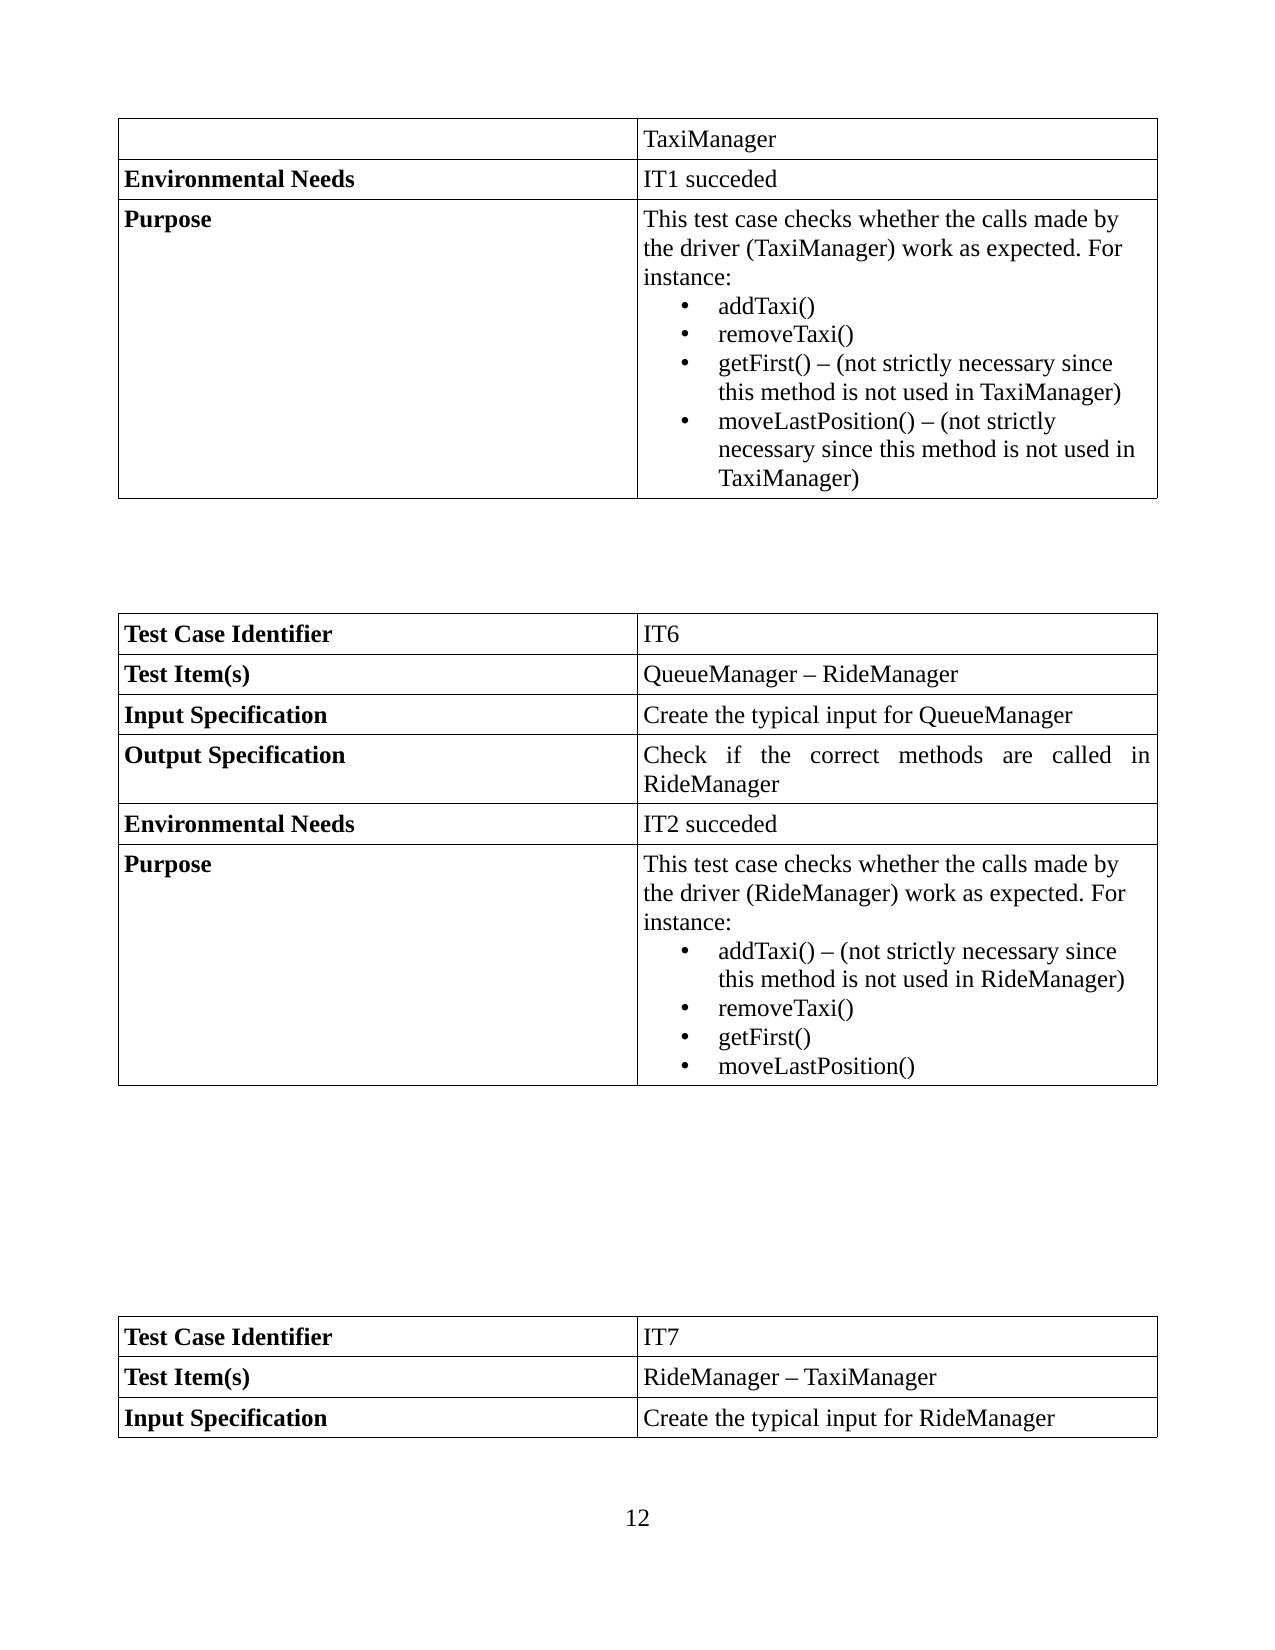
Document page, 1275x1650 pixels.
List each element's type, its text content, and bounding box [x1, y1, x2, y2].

table_cell Test Item(s) [119, 1357, 637, 1397]
table_cell Environmental Needs [119, 160, 637, 199]
table_header IT7 [638, 1317, 1157, 1356]
table_cell RideManager – TaxiManager [638, 1357, 1157, 1397]
table_cell Environmental Needs [119, 804, 637, 844]
table_cell [119, 119, 637, 158]
table_cell IT1 succeded [638, 160, 1157, 199]
table_cell Create the typical input for RideManager [638, 1398, 1157, 1437]
table_cell QueueManager – RideManager [638, 655, 1157, 694]
table_cell TaxiManager [638, 119, 1157, 158]
table_cell Check if the correct methods are called in RideManager [638, 735, 1157, 803]
table_cell Input Specification [119, 1398, 637, 1437]
table_cell This test case checks whether the calls made by the driver (RideManager) work as expected. For instance: addTaxi() – (not strictly necessary since this method is not used in RideManager) removeTaxi() getFirst() moveLastPosition() [638, 845, 1157, 1085]
table_cell Purpose [119, 845, 637, 1085]
table_cell Test Item(s) [119, 655, 637, 694]
table_cell Purpose [119, 200, 637, 498]
table_cell Output Specification [119, 735, 637, 803]
table_cell Create the typical input for QueueManager [638, 695, 1157, 734]
table_cell This test case checks whether the calls made by the driver (TaxiManager) work as expected. For instance: addTaxi() removeTaxi() getFirst() – (not strictly necessary since this method is not used in TaxiManager) moveLastPosition() – (not strictly necessary since this method is not used in TaxiManager) [638, 200, 1157, 498]
table_cell IT2 succeded [638, 804, 1157, 844]
table_cell Input Specification [119, 695, 637, 734]
table_header Test Case Identifier [119, 614, 637, 654]
table_header Test Case Identifier [119, 1317, 637, 1356]
table_header IT6 [638, 614, 1157, 654]
